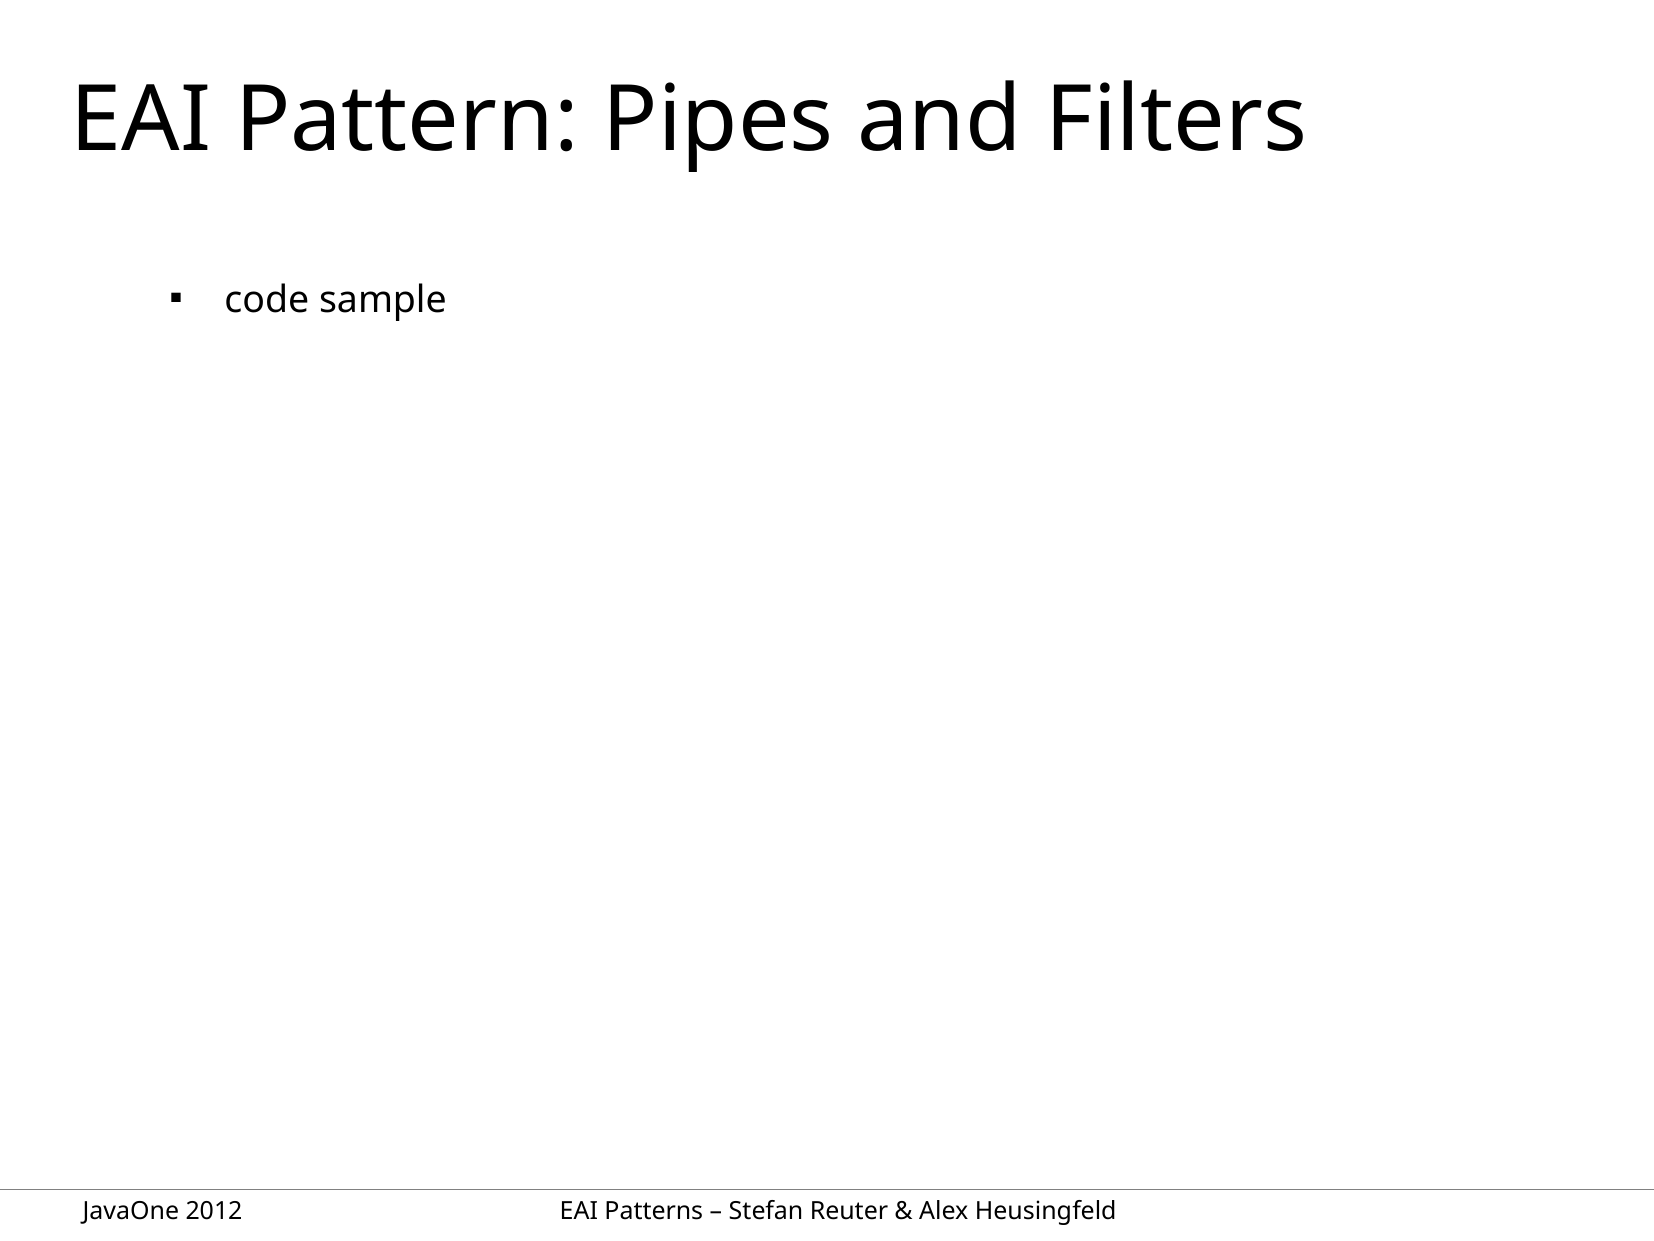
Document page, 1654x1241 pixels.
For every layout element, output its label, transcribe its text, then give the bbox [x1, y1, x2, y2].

title EAI Pattern: Pipes and Filters [70, 23, 1583, 208]
list code sample [153, 272, 1430, 579]
